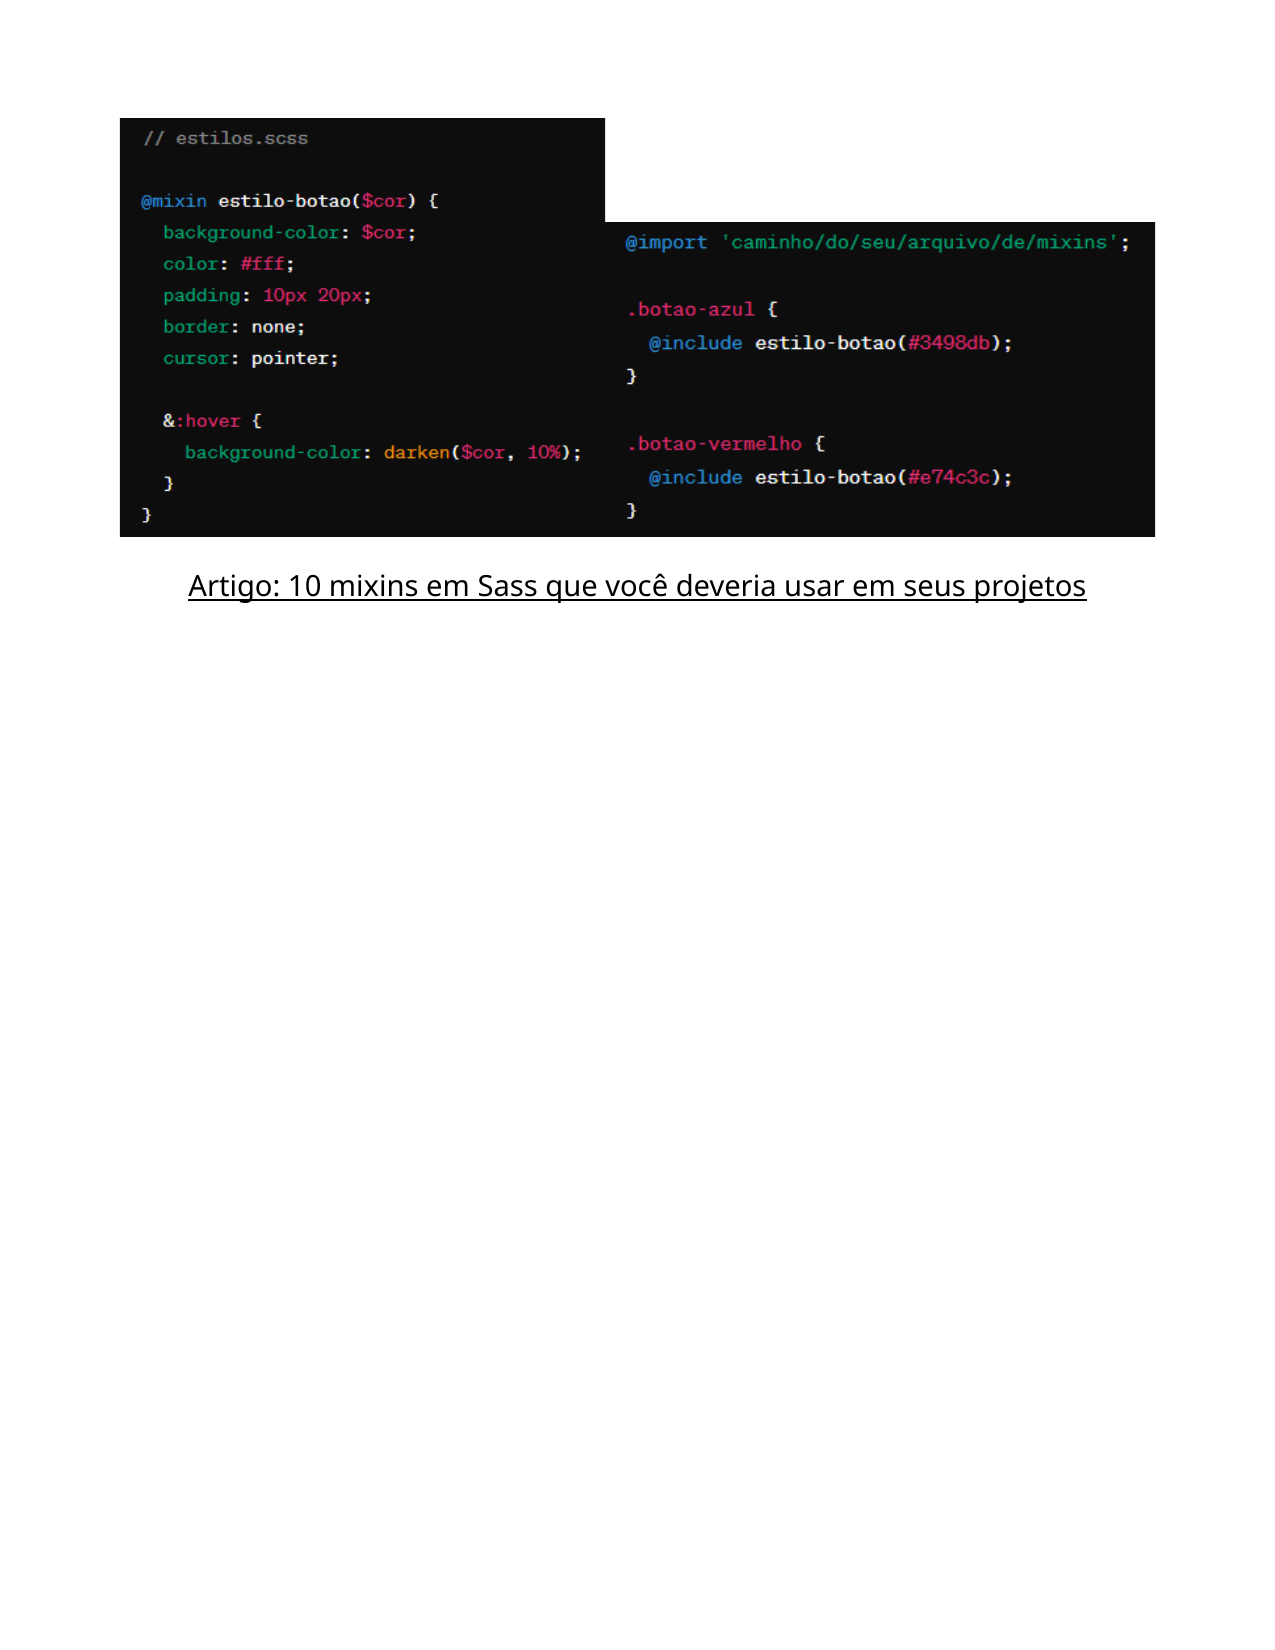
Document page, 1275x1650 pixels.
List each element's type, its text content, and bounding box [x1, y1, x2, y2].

picture [119, 118, 1156, 537]
text Artigo: 10 mixins em Sass que você deveria usar em seus projetos [118, 565, 1157, 605]
